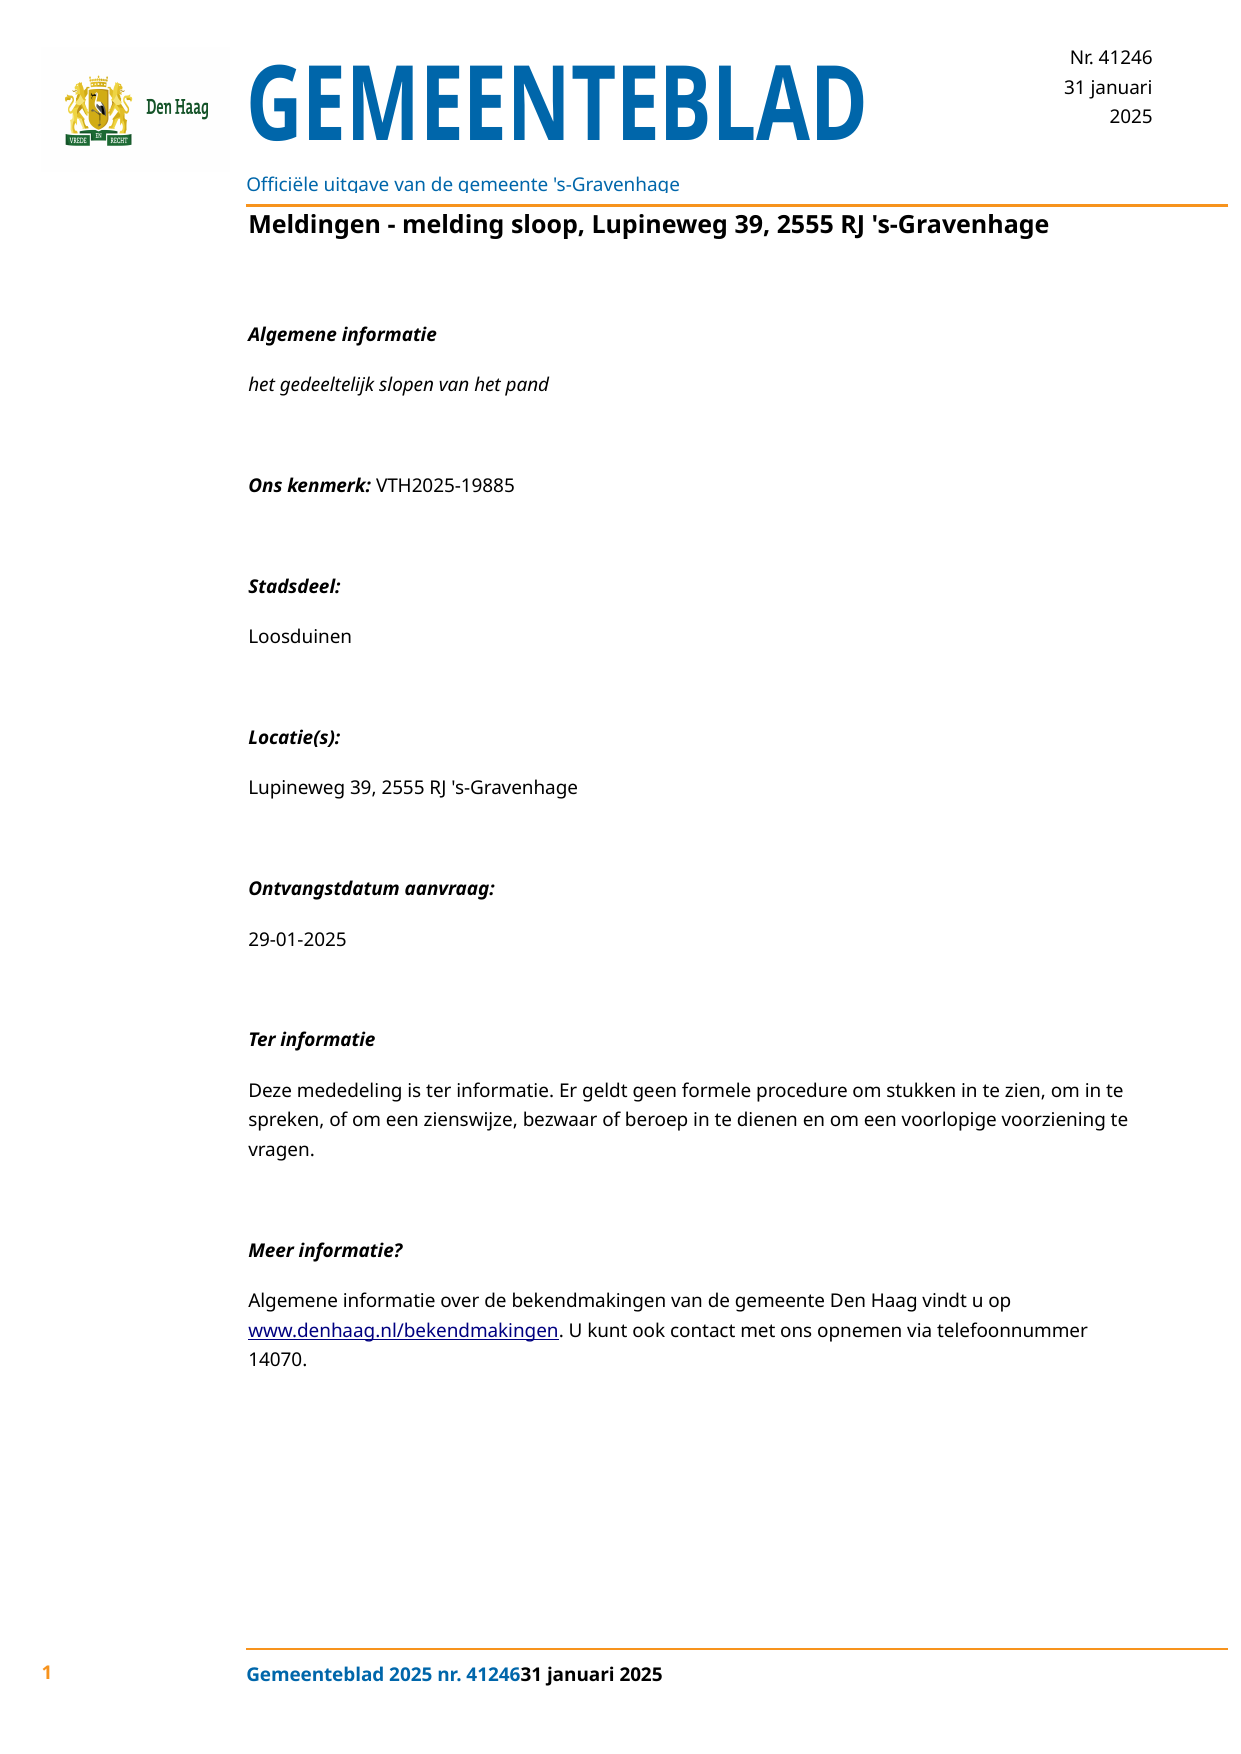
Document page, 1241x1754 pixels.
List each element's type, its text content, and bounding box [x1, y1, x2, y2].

text Algemene informatie [248, 321, 1152, 346]
text Ons kenmerk: VTH2025-19885 [248, 472, 1152, 498]
picture [41, 47, 231, 172]
text Lupineweg 39, 2555 RJ 's-Gravenhage [248, 774, 1152, 800]
text Ter informatie [248, 1027, 1152, 1052]
text Loosduinen [248, 623, 1152, 649]
text 29-01-2025 [248, 926, 1152, 951]
text Meer informatie? [248, 1237, 1152, 1263]
text Meldingen - melding sloop, Lupineweg 39, 2555 RJ 's-Gravenhage [248, 207, 1152, 241]
text Locatie(s): [248, 724, 1152, 750]
text Algemene informatie over de bekendmakingen van de gemeente Den Haag vindt u op www.denhaag.nl/bekendmakingen. U kunt ook contact met ons opnemen via telefoonnummer 14070. [248, 1287, 1152, 1372]
text het gedeeltelijk slopen van het pand [248, 371, 1152, 397]
text Ontvangstdatum aanvraag: [248, 875, 1152, 901]
text Deze mededeling is ter informatie. Er geldt geen formele procedure om stukken in te zien, om in te spreken, of om een zienswijze, bezwaar of beroep in te dienen en om een voorlopige voorziening te vragen. [248, 1077, 1152, 1162]
text Stadsdeel: [248, 573, 1152, 598]
